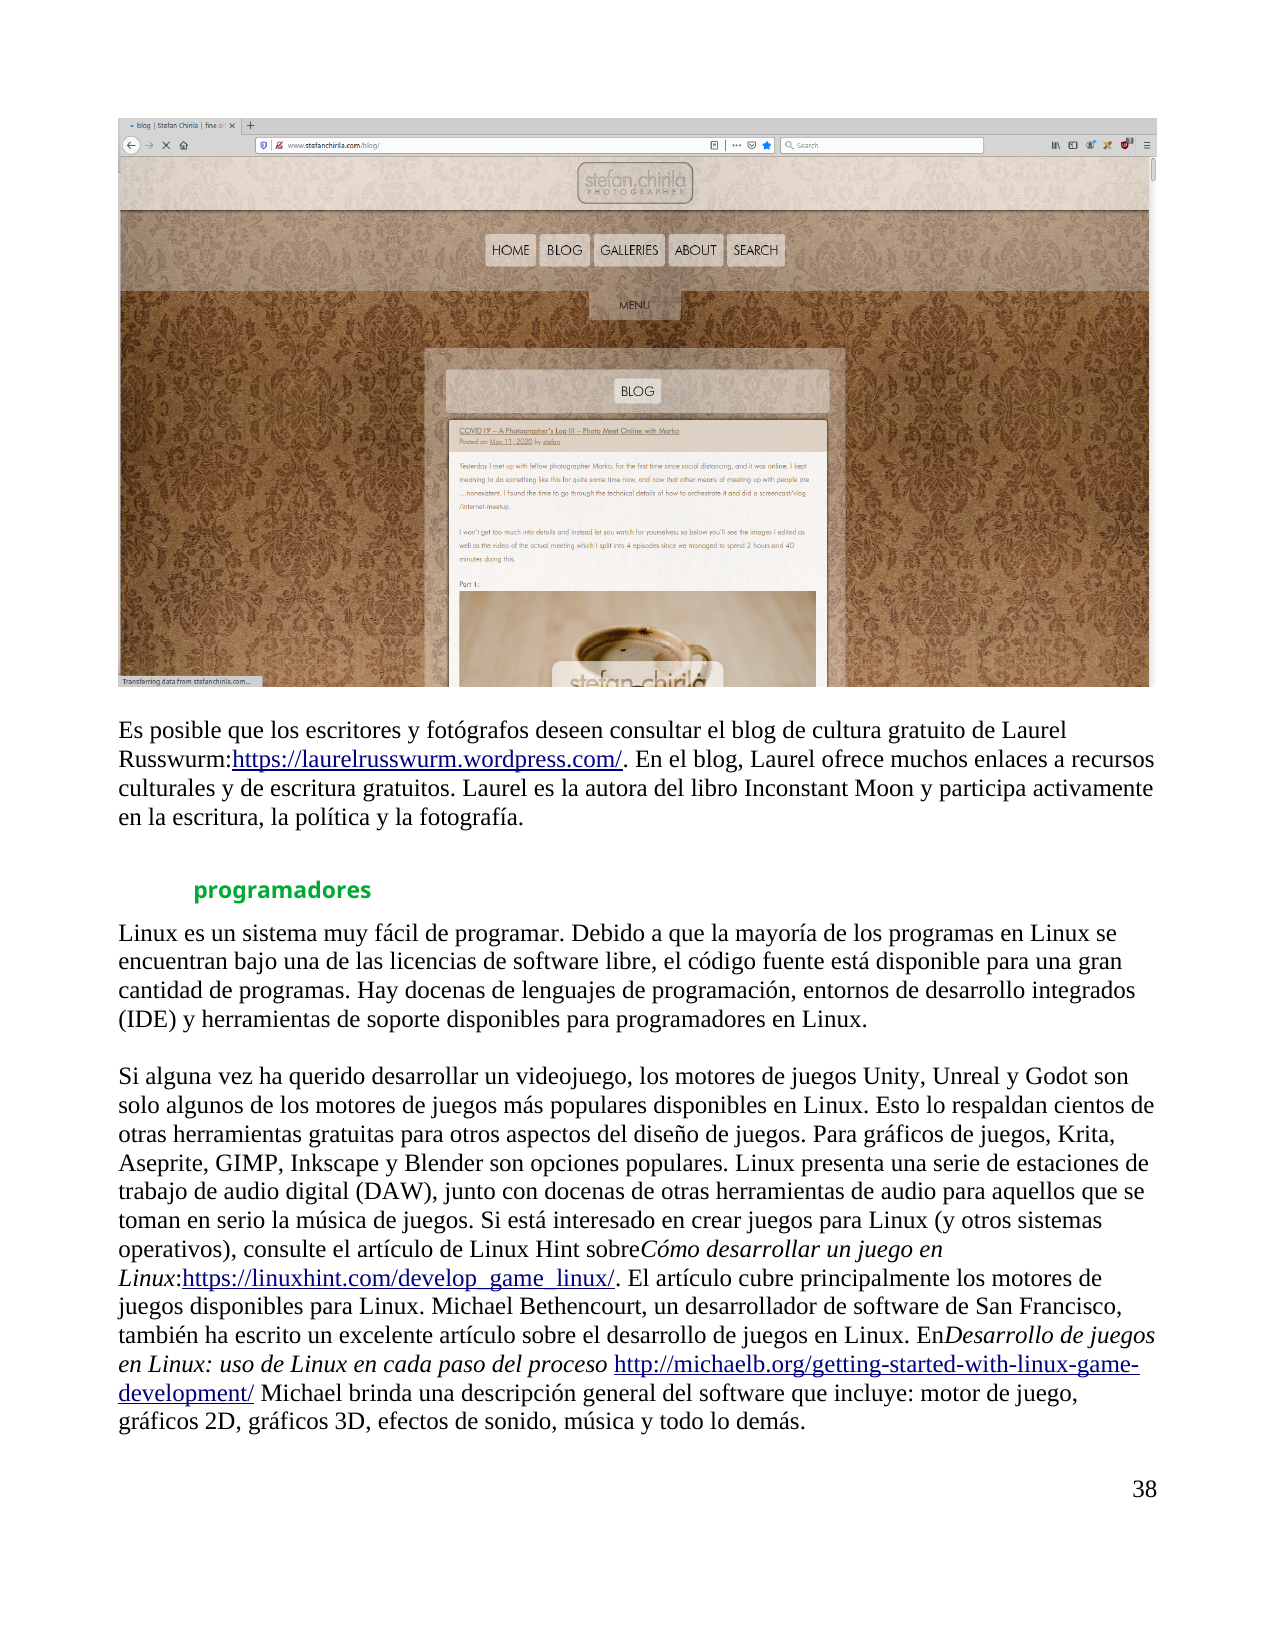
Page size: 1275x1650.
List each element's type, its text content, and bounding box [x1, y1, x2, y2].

text Es posible que los escritores y fotógrafos deseen consultar el blog de cultura gratuito de Laurel Russwurm:https://laurelrusswurm.wordpress.com/. En el blog, Laurel ofrece muchos enlaces a recursos culturales y de escritura gratuitos. Laurel es la autora del libro Inconstant Moon y participa activamente en la escritura, la política y la fotografía. [118, 716, 1157, 831]
subtitle programadores [118, 874, 1157, 905]
text Linux es un sistema muy fácil de programar. Debido a que la mayoría de los programas en Linux se encuentran bajo una de las licencias de software libre, el código fuente está disponible para una gran cantidad de programas. Hay docenas de lenguajes de programación, entornos de desarrollo integrados (IDE) y herramientas de soporte disponibles para programadores en Linux. [118, 918, 1157, 1033]
picture [118, 118, 1157, 687]
text Si alguna vez ha querido desarrollar un videojuego, los motores de juegos Unity, Unreal y Godot son solo algunos de los motores de juegos más populares disponibles en Linux. Esto lo respaldan cientos de otras herramientas gratuitas para otros aspectos del diseño de juegos. Para gráficos de juegos, Krita, Aseprite, GIMP, Inkscape y Blender son opciones populares. Linux presenta una serie de estaciones de trabajo de audio digital (DAW), junto con docenas de otras herramientas de audio para aquellos que se toman en serio la música de juegos. Si está interesado en crear juegos para Linux (y otros sistemas operativos), consulte el artículo de Linux Hint sobreCómo desarrollar un juego en Linux:https://linuxhint.com/develop_game_linux/. El artículo cubre principalmente los motores de juegos disponibles para Linux. Michael Bethencourt, un desarrollador de software de San Francisco, también ha escrito un excelente artículo sobre el desarrollo de juegos en Linux. EnDesarrollo de juegos en Linux: uso de Linux en cada paso del proceso http://michaelb.org/getting-started-with-linux-game-development/ Michael brinda una descripción general del software que incluye: motor de juego, gráficos 2D, gráficos 3D, efectos de sonido, música y todo lo demás. [118, 1061, 1157, 1435]
